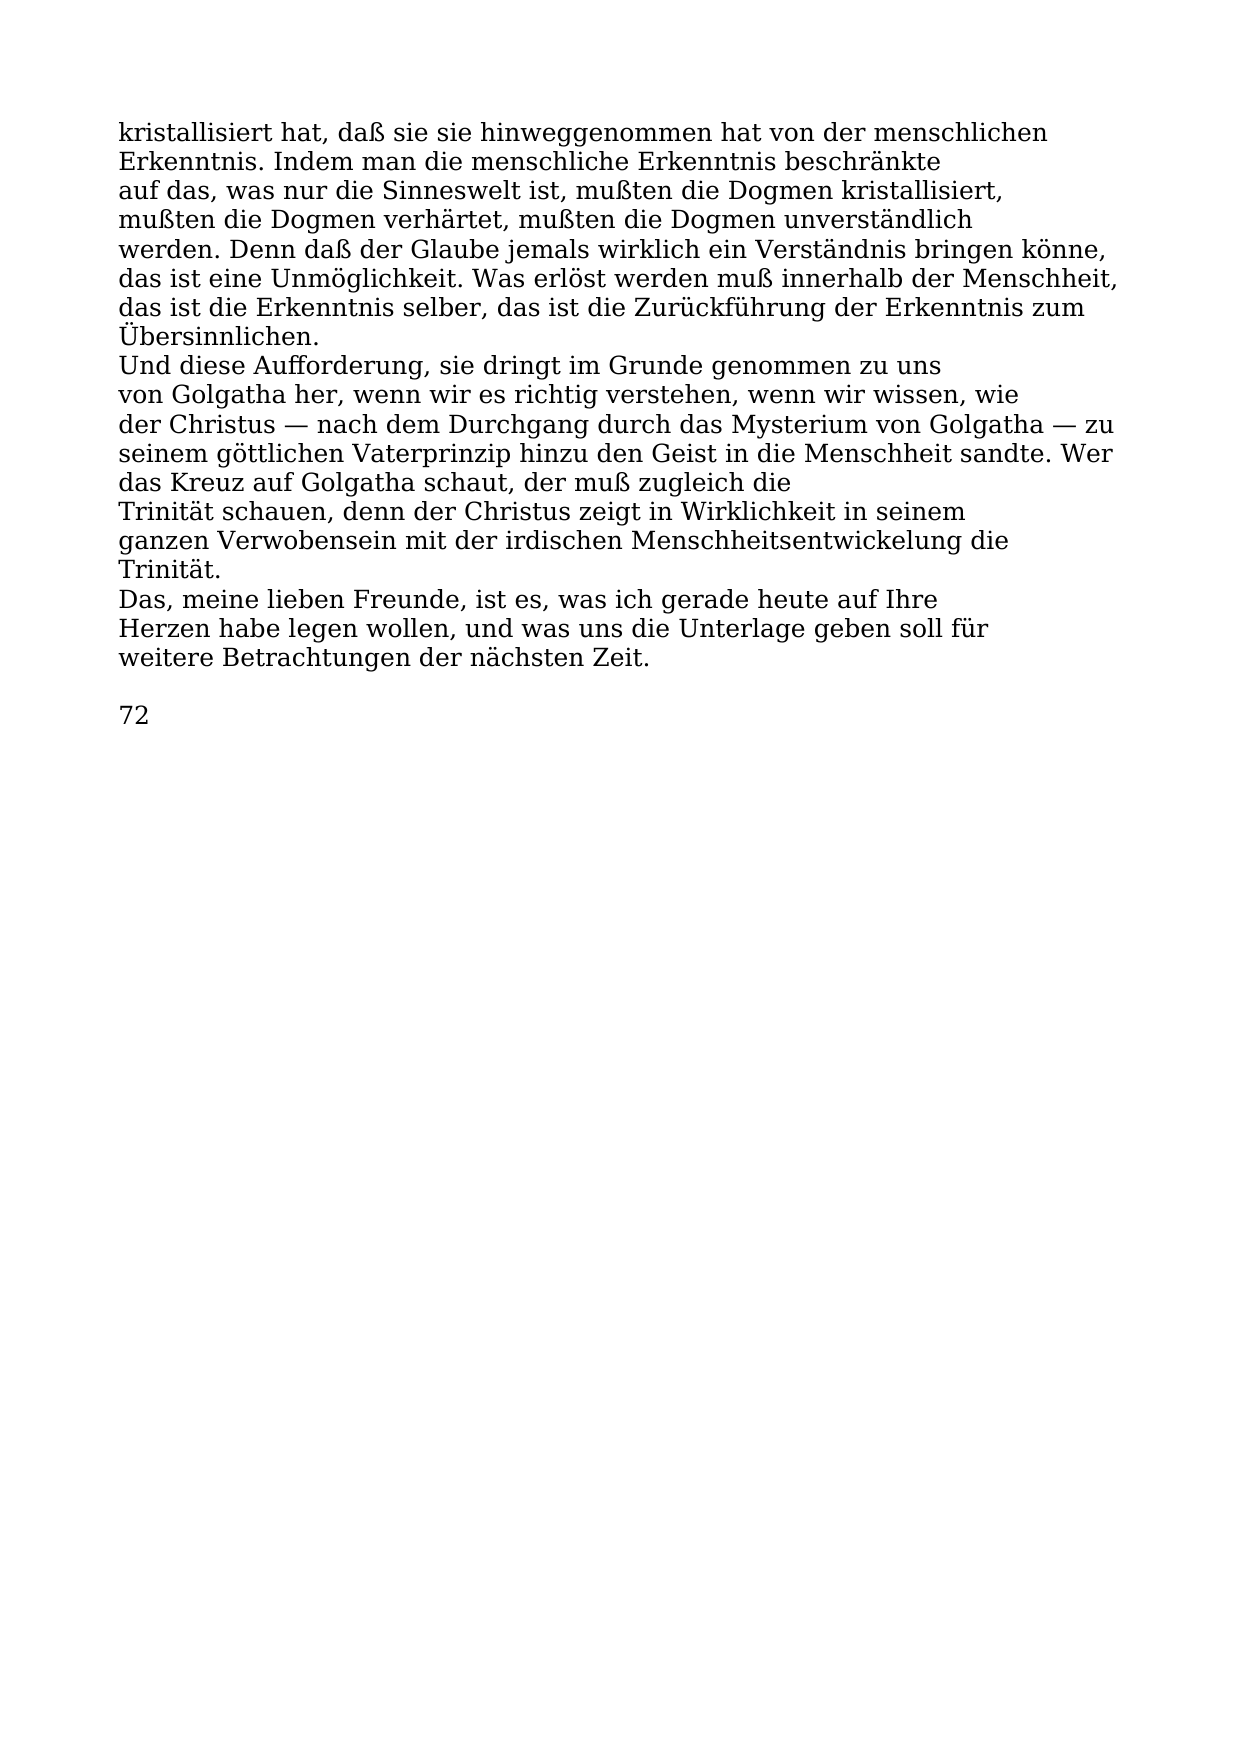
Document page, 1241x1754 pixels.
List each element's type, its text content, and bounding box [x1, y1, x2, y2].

text auf das, was nur die Sinneswelt ist, mußten die Dogmen kristallisiert, [118, 176, 1122, 206]
text weitere Betrachtungen der nächsten Zeit. [118, 643, 1122, 672]
text Das, meine lieben Freunde, ist es, was ich gerade heute auf Ihre [118, 585, 1122, 614]
text mußten die Dogmen verhärtet, mußten die Dogmen unverständlich [118, 206, 1122, 235]
text von Golgatha her, wenn wir es richtig verstehen, wenn wir wissen, wie [118, 381, 1122, 410]
text werden. Denn daß der Glaube jemals wirklich ein Verständnis bringen könne, das ist eine Unmöglichkeit. Was erlöst werden muß innerhalb der Menschheit, das ist die Erkenntnis selber, das ist die Zurückführung der Erkenntnis zum Übersinnlichen. [118, 235, 1122, 351]
text kristallisiert hat, daß sie sie hinweggenommen hat von der menschlichen Erkenntnis. Indem man die menschliche Erkenntnis beschränkte [118, 118, 1122, 176]
text Herzen habe legen wollen, und was uns die Unterlage geben soll für [118, 614, 1122, 643]
text 72 [118, 701, 1122, 731]
text Trinität schauen, denn der Christus zeigt in Wirklichkeit in seinem [118, 497, 1122, 526]
text ganzen Verwobensein mit der irdischen Menschheitsentwickelung die [118, 526, 1122, 556]
text Trinität. [118, 556, 1122, 585]
text Und diese Aufforderung, sie dringt im Grunde genommen zu uns [118, 351, 1122, 381]
text der Christus — nach dem Durchgang durch das Mysterium von Golgatha — zu seinem göttlichen Vaterprinzip hinzu den Geist in die Menschheit sandte. Wer das Kreuz auf Golgatha schaut, der muß zugleich die [118, 410, 1122, 497]
